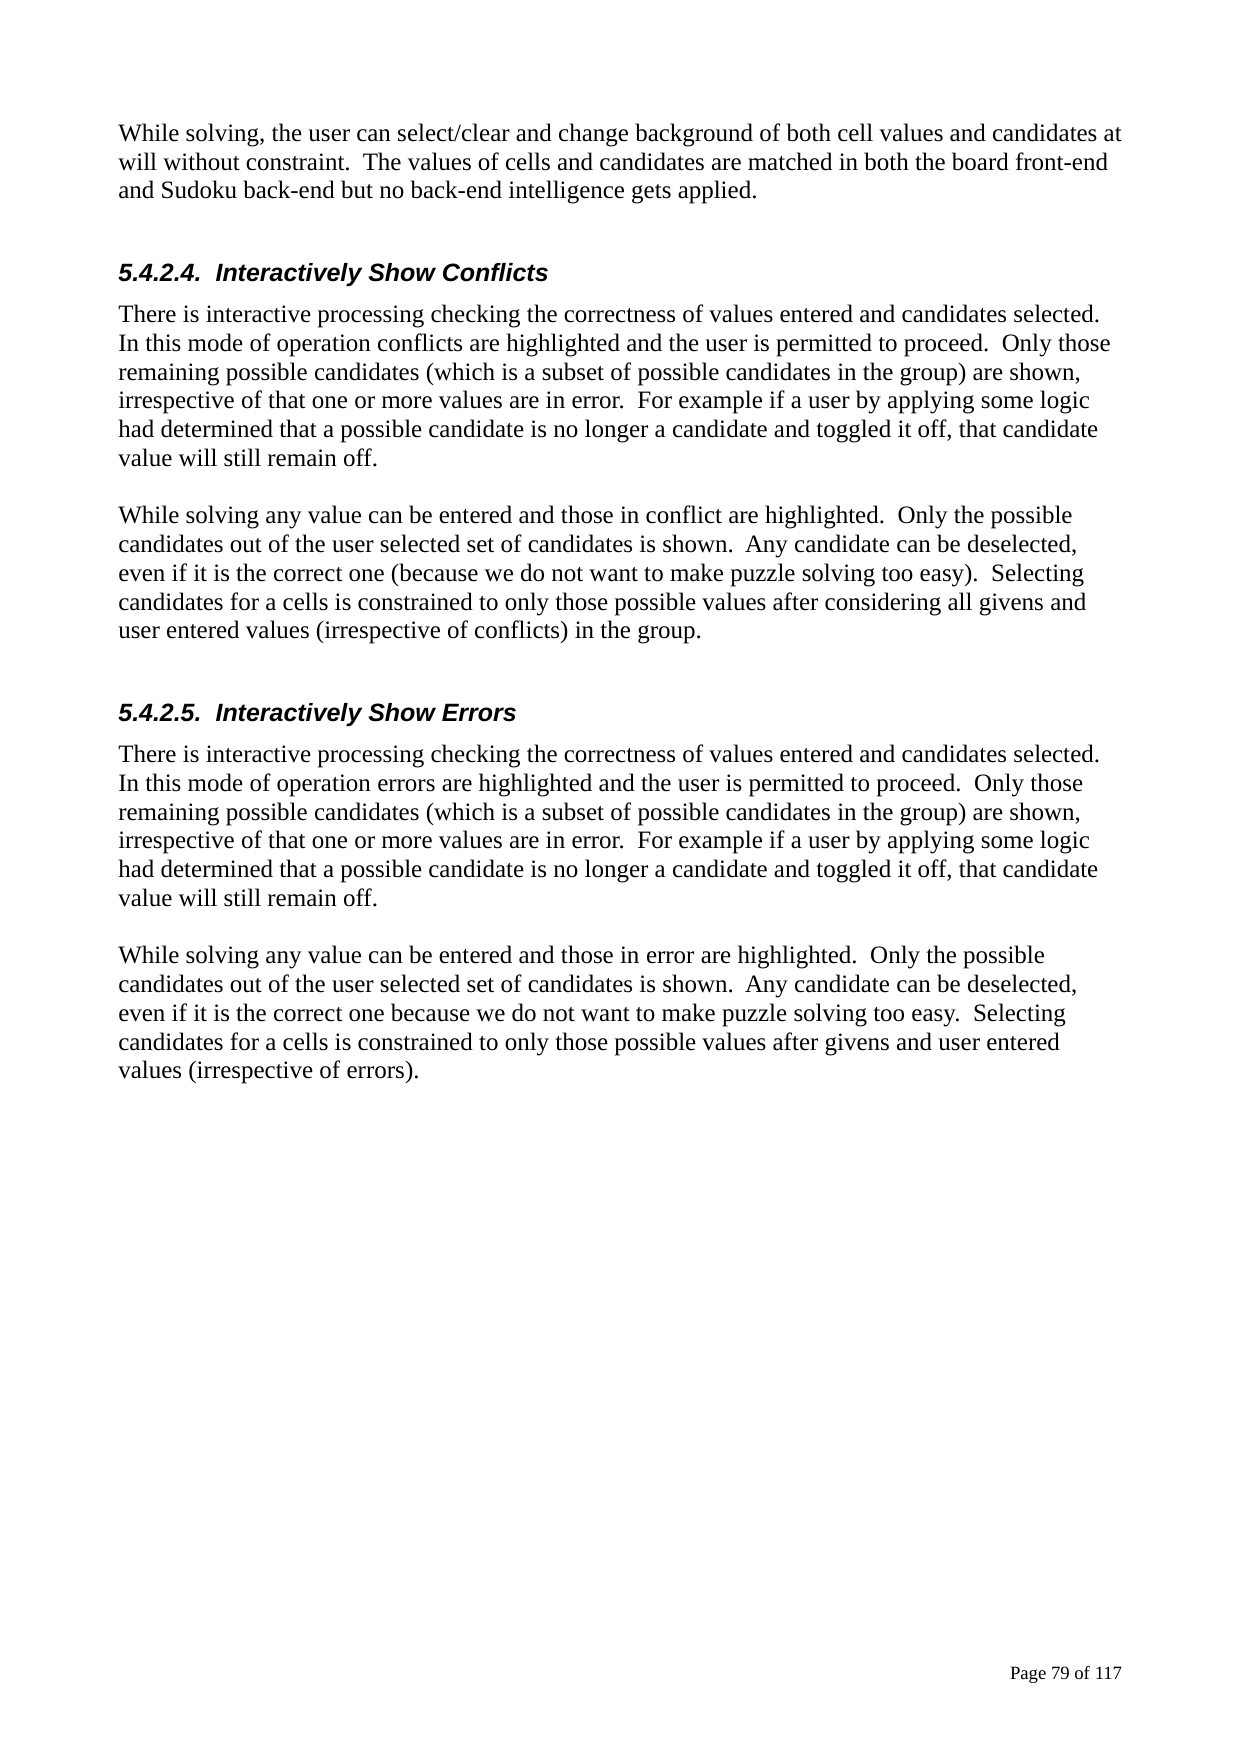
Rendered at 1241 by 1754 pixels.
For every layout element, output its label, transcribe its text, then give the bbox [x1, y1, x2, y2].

subtitle Interactively Show Errors [118, 698, 1122, 727]
subtitle Interactively Show Conflicts [118, 258, 1122, 287]
text While solving any value can be entered and those in conflict are highlighted. Only the possible candidates out of the user selected set of candidates is shown. Any candidate can be deselected, even if it is the correct one (because we do not want to make puzzle solving too easy). Selecting candidates for a cells is constrained to only those possible values after considering all givens and user entered values (irrespective of conflicts) in the group. [118, 501, 1122, 644]
text There is interactive processing checking the correctness of values entered and candidates selected. In this mode of operation conflicts are highlighted and the user is permitted to proceed. Only those remaining possible candidates (which is a subset of possible candidates in the group) are shown, irrespective of that one or more values are in error. For example if a user by applying some logic had determined that a possible candidate is no longer a candidate and toggled it off, that candidate value will still remain off. [118, 299, 1122, 472]
text While solving any value can be entered and those in error are highlighted. Only the possible candidates out of the user selected set of candidates is shown. Any candidate can be deselected, even if it is the correct one because we do not want to make puzzle solving too easy. Selecting candidates for a cells is constrained to only those possible values after givens and user entered values (irrespective of errors). [118, 941, 1122, 1084]
text While solving, the user can select/clear and change background of both cell values and candidates at will without constraint. The values of cells and candidates are matched in both the board front-end and Sudoku back-end but no back-end intelligence gets applied. [118, 118, 1122, 204]
text There is interactive processing checking the correctness of values entered and candidates selected. In this mode of operation errors are highlighted and the user is permitted to proceed. Only those remaining possible candidates (which is a subset of possible candidates in the group) are shown, irrespective of that one or more values are in error. For example if a user by applying some logic had determined that a possible candidate is no longer a candidate and toggled it off, that candidate value will still remain off. [118, 739, 1122, 912]
